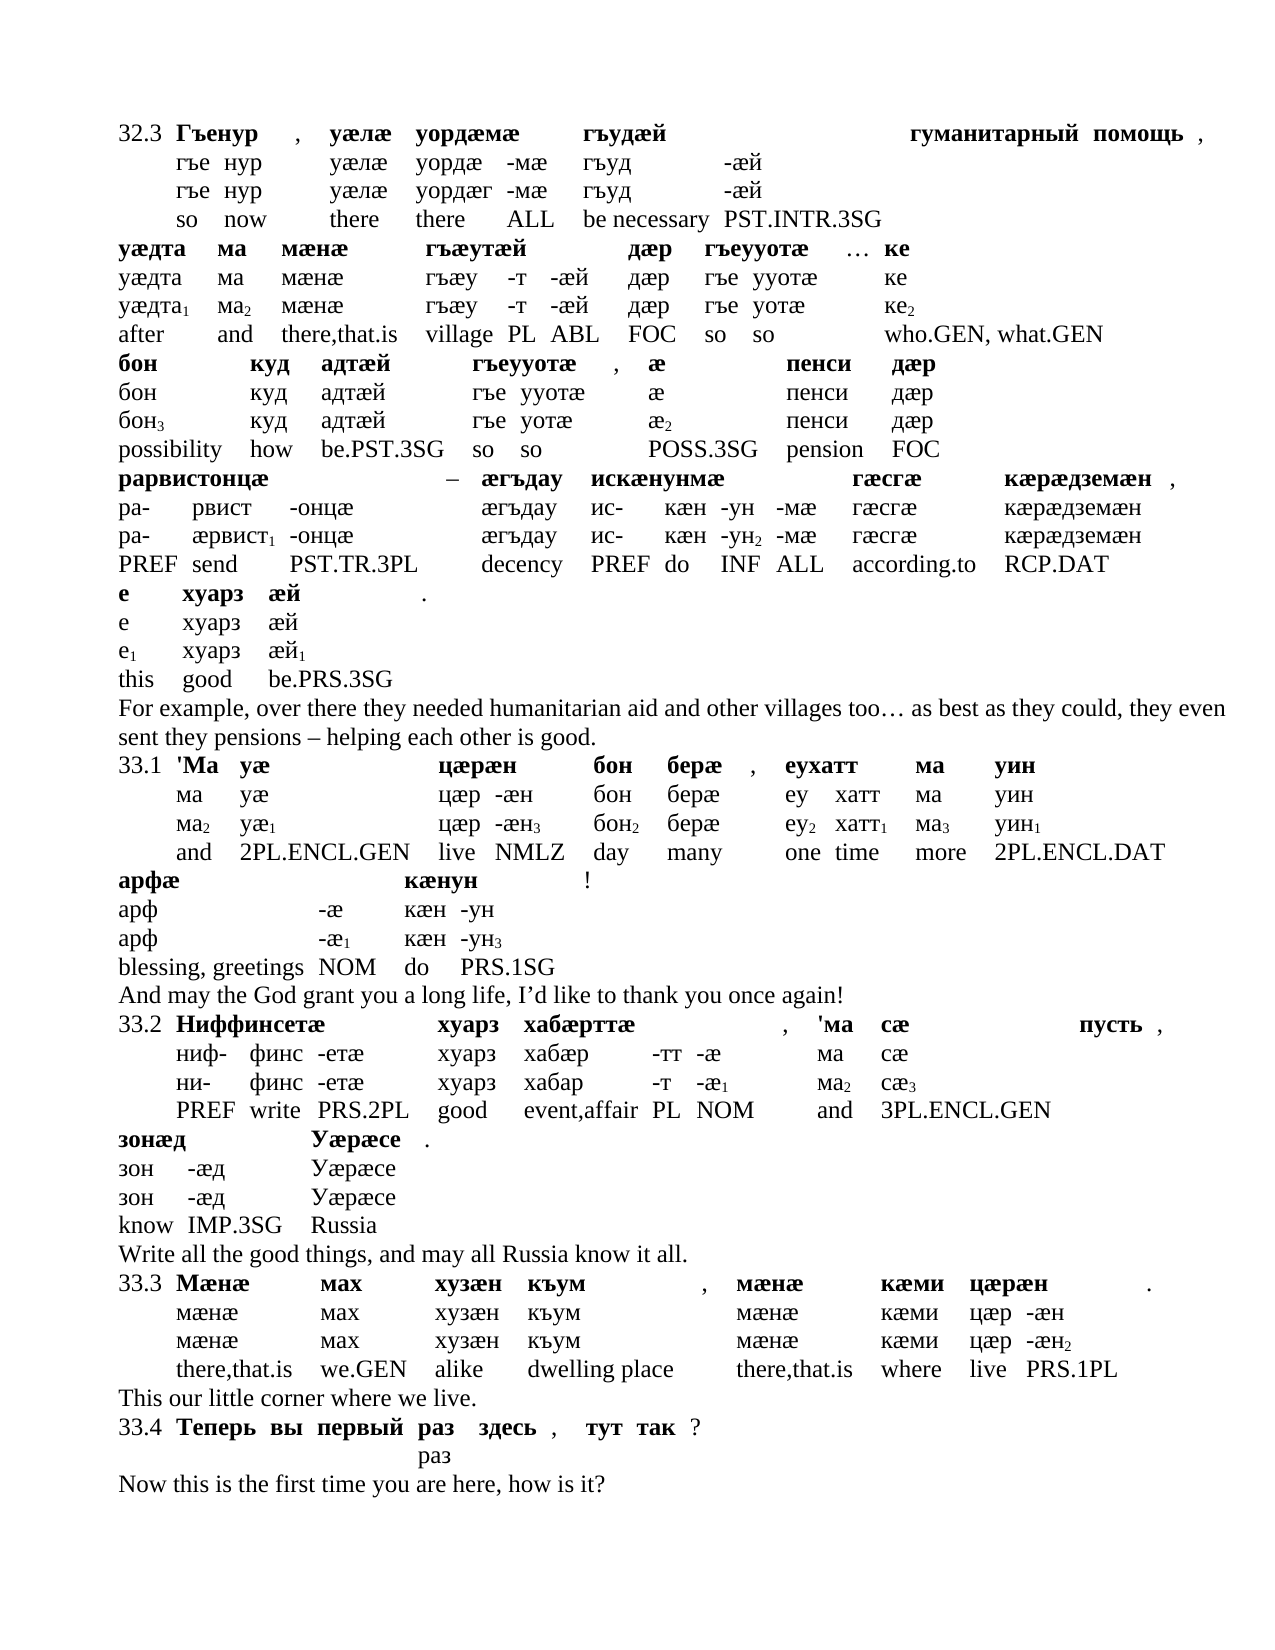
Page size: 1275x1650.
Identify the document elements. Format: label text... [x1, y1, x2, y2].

text гуманитарный [910, 118, 1079, 147]
text PL [652, 1096, 682, 1124]
text For example, over there they needed humanitarian aid and other villages too… as best as they could, they even sent they pensions – helping each other is good. [118, 693, 1249, 751]
text гъудæй [583, 118, 896, 147]
text , [294, 118, 316, 147]
text day [593, 837, 639, 866]
text дæр [892, 406, 940, 434]
text -æй [724, 176, 882, 204]
text гъе [176, 176, 210, 204]
text , [1169, 463, 1190, 492]
text ис- [591, 492, 651, 521]
text -т [507, 291, 536, 319]
text PRS.1SG [460, 952, 555, 981]
text 32.3 [118, 118, 162, 147]
text уордæ [415, 147, 493, 176]
text кæн [404, 923, 446, 952]
text мæнæ [176, 1297, 292, 1326]
text do [664, 549, 707, 578]
text тут [586, 1412, 623, 1441]
text арф [118, 923, 304, 952]
text -мæ [776, 521, 824, 549]
text -мæ [776, 492, 824, 521]
text адтæй [321, 348, 458, 377]
text хуарз [437, 1038, 496, 1067]
text 2PL.ENCL.DAT [994, 837, 1165, 866]
text æгъдау [481, 492, 563, 521]
text be.PRS.3SG [268, 664, 393, 693]
text гъеууотæ [472, 348, 599, 377]
text мах [320, 1326, 407, 1354]
text гъе [472, 406, 506, 434]
text PREF [591, 549, 651, 578]
text , [613, 348, 634, 377]
text пенси [786, 377, 864, 406]
text -тт [652, 1038, 682, 1067]
text so [752, 319, 818, 348]
text дæр [892, 348, 954, 377]
text . [421, 578, 442, 607]
text хуарз [182, 636, 241, 664]
text ма [915, 751, 981, 779]
text 33.1 [118, 751, 162, 779]
text FOC [892, 434, 940, 463]
text -æд [187, 1153, 283, 1182]
text ке2 [884, 291, 1104, 319]
text мæнæ [736, 1326, 853, 1354]
text 'Ма [176, 751, 226, 779]
text ма2 [217, 291, 253, 319]
text уæдта [118, 262, 189, 291]
text ма [817, 1038, 853, 1067]
text -æн3 [494, 808, 566, 837]
text е [118, 578, 168, 607]
text -æн2 [1026, 1326, 1118, 1354]
text гъæу [425, 262, 493, 291]
text 2PL.ENCL.GEN [239, 837, 411, 866]
text мæнæ [176, 1326, 292, 1354]
text ра- [118, 521, 178, 549]
text -æ [696, 1038, 754, 1067]
text кæн [664, 492, 707, 521]
text -æй [550, 262, 600, 291]
text арф [118, 894, 304, 923]
text 'ма [817, 1009, 867, 1038]
text Уæрæсе [310, 1153, 396, 1182]
text зон [118, 1153, 174, 1182]
text къум [527, 1268, 688, 1297]
text адтæй [321, 406, 444, 434]
text уин1 [994, 808, 1165, 837]
text кæми [881, 1326, 942, 1354]
text гæсгæ [852, 492, 976, 521]
text гъе [176, 147, 210, 176]
text write [249, 1096, 303, 1124]
text уин [994, 779, 1165, 808]
text бон2 [593, 808, 639, 837]
text , [701, 1268, 722, 1297]
text and [817, 1096, 853, 1124]
text æ2 [648, 406, 758, 434]
text many [667, 837, 722, 866]
text æй1 [268, 636, 393, 664]
text so [520, 434, 585, 463]
text гæсгæ [852, 463, 990, 492]
text берæ [667, 751, 736, 779]
text уæлæ [329, 176, 388, 204]
text ? [689, 1412, 711, 1441]
text -мæ [506, 147, 555, 176]
text кæнун [404, 866, 569, 894]
text INF [720, 549, 762, 578]
text адтæй [321, 377, 444, 406]
text FOC [628, 319, 677, 348]
text Russia [310, 1211, 396, 1239]
text -æд [187, 1182, 283, 1211]
text гъуд [583, 147, 710, 176]
text нур [224, 147, 267, 176]
text – [446, 463, 467, 492]
text 33.3 [118, 1268, 162, 1297]
text еу2 [785, 808, 821, 837]
text event,affair [523, 1096, 638, 1124]
text 3PL.ENCL.GEN [881, 1096, 1052, 1124]
text берæ [667, 779, 722, 808]
text , [782, 1009, 803, 1038]
text so [472, 434, 506, 463]
text -онцæ [289, 521, 419, 549]
text possibility [118, 434, 222, 463]
text PST.INTR.3SG [724, 204, 882, 233]
text уæлæ [329, 118, 402, 147]
text RCP.DAT [1004, 549, 1142, 578]
text -æй [724, 147, 882, 176]
text there,that.is [281, 319, 398, 348]
text сæ3 [881, 1067, 1052, 1096]
text PRS.1PL [1026, 1354, 1118, 1383]
text еу [785, 779, 821, 808]
text -мæ [506, 176, 555, 204]
text мах [320, 1297, 407, 1326]
text Уæрæсе [310, 1182, 396, 1211]
text there,that.is [736, 1354, 853, 1383]
text -æ1 [696, 1067, 754, 1096]
text раз [418, 1412, 465, 1441]
text alike [434, 1354, 499, 1383]
text сæ [881, 1009, 1065, 1038]
text куд [250, 406, 293, 434]
text village [425, 319, 493, 348]
text Write all the good things, and may all Russia know it all. [118, 1239, 1249, 1268]
text -етæ [317, 1067, 410, 1096]
text and [176, 837, 212, 866]
text ис- [591, 521, 651, 549]
text цæрæн [969, 1268, 1132, 1297]
text ууотæ [752, 262, 818, 291]
text after [118, 319, 189, 348]
text æгъдау [481, 463, 577, 492]
text ниф- [176, 1038, 236, 1067]
text уордæмæ [415, 118, 569, 147]
text -ун2 [720, 521, 762, 549]
text IMP.3SG [187, 1211, 283, 1239]
text ке [884, 262, 1104, 291]
text , [551, 1412, 572, 1441]
text NOM [696, 1096, 754, 1124]
text первый [317, 1412, 404, 1441]
text уæдта [118, 233, 203, 262]
text раз [418, 1441, 451, 1469]
text зон [118, 1182, 174, 1211]
text ма [915, 779, 967, 808]
text мæнæ [281, 291, 398, 319]
text хатт1 [835, 808, 888, 837]
text дæр [628, 233, 691, 262]
text дæр [892, 377, 940, 406]
text дæр [628, 291, 677, 319]
text … [845, 233, 870, 262]
text Мæнæ [176, 1268, 306, 1297]
text ра- [118, 492, 178, 521]
text зонæд [118, 1124, 297, 1153]
text -æ [318, 894, 376, 923]
text . [1146, 1268, 1167, 1297]
text -æн [1026, 1297, 1118, 1326]
text кæми [881, 1297, 942, 1326]
text е1 [118, 636, 154, 664]
text POSS.3SG [648, 434, 758, 463]
text дæр [628, 262, 677, 291]
text пенси [786, 348, 878, 377]
text know [118, 1211, 174, 1239]
text -ун [720, 492, 762, 521]
text хузæн [434, 1326, 499, 1354]
text this [118, 664, 154, 693]
text This our little corner where we live. [118, 1383, 1249, 1412]
text куд [250, 377, 293, 406]
text do [404, 952, 446, 981]
text финс [249, 1038, 303, 1067]
text хуарз [182, 578, 254, 607]
text PRS.2PL [317, 1096, 410, 1124]
text pension [786, 434, 864, 463]
text be.PST.3SG [321, 434, 444, 463]
text кæми [881, 1268, 956, 1297]
text æ [648, 377, 758, 406]
text Гъенур [176, 118, 281, 147]
text мæнæ [736, 1268, 867, 1297]
text хатт [835, 779, 888, 808]
text уордæг [415, 176, 493, 204]
text пенси [786, 406, 864, 434]
text хабæр [523, 1038, 638, 1067]
text мæнæ [281, 262, 398, 291]
text so [176, 204, 210, 233]
text be necessary [583, 204, 710, 233]
text now [224, 204, 267, 233]
text бон [593, 751, 653, 779]
text who.GEN, what.GEN [884, 319, 1104, 348]
text арфæ [118, 866, 390, 894]
text пусть [1079, 1009, 1143, 1038]
text there [415, 204, 493, 233]
text кæрæдземæн [1004, 492, 1142, 521]
text , [1197, 118, 1218, 147]
text помощь [1093, 118, 1184, 147]
text blessing, greetings [118, 952, 304, 981]
text Now this is the first time you are here, how is it? [118, 1469, 1249, 1498]
text ке [884, 233, 1117, 262]
text уотæ [752, 291, 818, 319]
text сæ [881, 1038, 1052, 1067]
text куд [250, 348, 307, 377]
text time [835, 837, 888, 866]
text уæ [239, 751, 424, 779]
text live [969, 1354, 1012, 1383]
text вы [270, 1412, 303, 1441]
text гъе [704, 262, 739, 291]
text more [915, 837, 967, 866]
text гъæу [425, 291, 493, 319]
text according.to [852, 549, 976, 578]
text е [118, 607, 154, 636]
text цæр [438, 779, 481, 808]
text хабæрттæ [523, 1009, 768, 1038]
text рарвистонцæ [118, 463, 432, 492]
text гъе [472, 377, 506, 406]
text -æ1 [318, 923, 376, 952]
text there,that.is [176, 1354, 292, 1383]
text æгъдау [481, 521, 563, 549]
text good [437, 1096, 496, 1124]
text кæн [664, 521, 707, 549]
text -онцæ [289, 492, 419, 521]
text берæ [667, 808, 722, 837]
text ма3 [915, 808, 967, 837]
text искæнунмæ [591, 463, 838, 492]
text live [438, 837, 481, 866]
text . [424, 1124, 445, 1153]
text 33.4 [118, 1412, 162, 1441]
text NMLZ [494, 837, 566, 866]
text къум [527, 1326, 674, 1354]
text уæ1 [239, 808, 411, 837]
text and [217, 319, 253, 348]
text уотæ [520, 406, 585, 434]
text хузæн [434, 1268, 513, 1297]
text уæ [239, 779, 411, 808]
text гъе [704, 291, 739, 319]
text хузæн [434, 1297, 499, 1326]
text еухатт [785, 751, 901, 779]
text NOM [318, 952, 376, 981]
text финс [249, 1067, 303, 1096]
text уин [994, 751, 1179, 779]
text бон3 [118, 406, 222, 434]
text хуарз [437, 1067, 496, 1096]
text цæр [969, 1326, 1012, 1354]
text Уæрæсе [310, 1124, 410, 1153]
text цæрæн [438, 751, 579, 779]
text -етæ [317, 1038, 410, 1067]
text Ниффинсетæ [176, 1009, 424, 1038]
text кæн [404, 894, 446, 923]
text , [1157, 1009, 1178, 1038]
text гæсгæ [852, 521, 976, 549]
text так [636, 1412, 676, 1441]
text there [329, 204, 388, 233]
text мæнæ [736, 1297, 853, 1326]
text -т [507, 262, 536, 291]
text хуарз [437, 1009, 510, 1038]
text æ [648, 348, 772, 377]
text уæлæ [329, 147, 388, 176]
text гъеууотæ [704, 233, 831, 262]
text send [192, 549, 276, 578]
text здесь [479, 1412, 537, 1441]
text Теперь [176, 1412, 256, 1441]
text PL [507, 319, 536, 348]
text ALL [506, 204, 555, 233]
text -æн [494, 779, 566, 808]
text цæр [438, 808, 481, 837]
text уæдта1 [118, 291, 189, 319]
text къум [527, 1297, 674, 1326]
text ууотæ [520, 377, 585, 406]
text ABL [550, 319, 600, 348]
text where [881, 1354, 942, 1383]
text рвист [192, 492, 276, 521]
text so [704, 319, 739, 348]
text ма2 [176, 808, 212, 837]
text ни- [176, 1067, 236, 1096]
text ! [583, 866, 604, 894]
text 33.2 [118, 1009, 162, 1038]
text цæр [969, 1297, 1012, 1326]
text ма [217, 262, 253, 291]
text нур [224, 176, 267, 204]
text æрвист1 [192, 521, 276, 549]
text -ун3 [460, 923, 555, 952]
text dwelling place [527, 1354, 674, 1383]
text one [785, 837, 821, 866]
text decency [481, 549, 563, 578]
text PREF [176, 1096, 236, 1124]
text хабар [523, 1067, 638, 1096]
text ма [176, 779, 212, 808]
text бон [118, 377, 222, 406]
text кæрæдземæн [1004, 521, 1142, 549]
text æй [268, 607, 393, 636]
text ма2 [817, 1067, 853, 1096]
text PREF [118, 549, 178, 578]
text мах [320, 1268, 421, 1297]
text good [182, 664, 241, 693]
text -ун [460, 894, 555, 923]
text гъуд [583, 176, 710, 204]
text бон [118, 348, 236, 377]
text And may the God grant you a long life, I’d like to thank you once again! [118, 981, 1249, 1009]
text ма [217, 233, 267, 262]
text хуарз [182, 607, 241, 636]
text ALL [776, 549, 824, 578]
text , [750, 751, 771, 779]
text how [250, 434, 293, 463]
text гъæутæй [425, 233, 614, 262]
text мæнæ [281, 233, 412, 262]
text -т [652, 1067, 682, 1096]
text кæрæдземæн [1004, 463, 1156, 492]
text æй [268, 578, 407, 607]
text бон [593, 779, 639, 808]
text PST.TR.3PL [289, 549, 419, 578]
text we.GEN [320, 1354, 407, 1383]
text -æй [550, 291, 600, 319]
